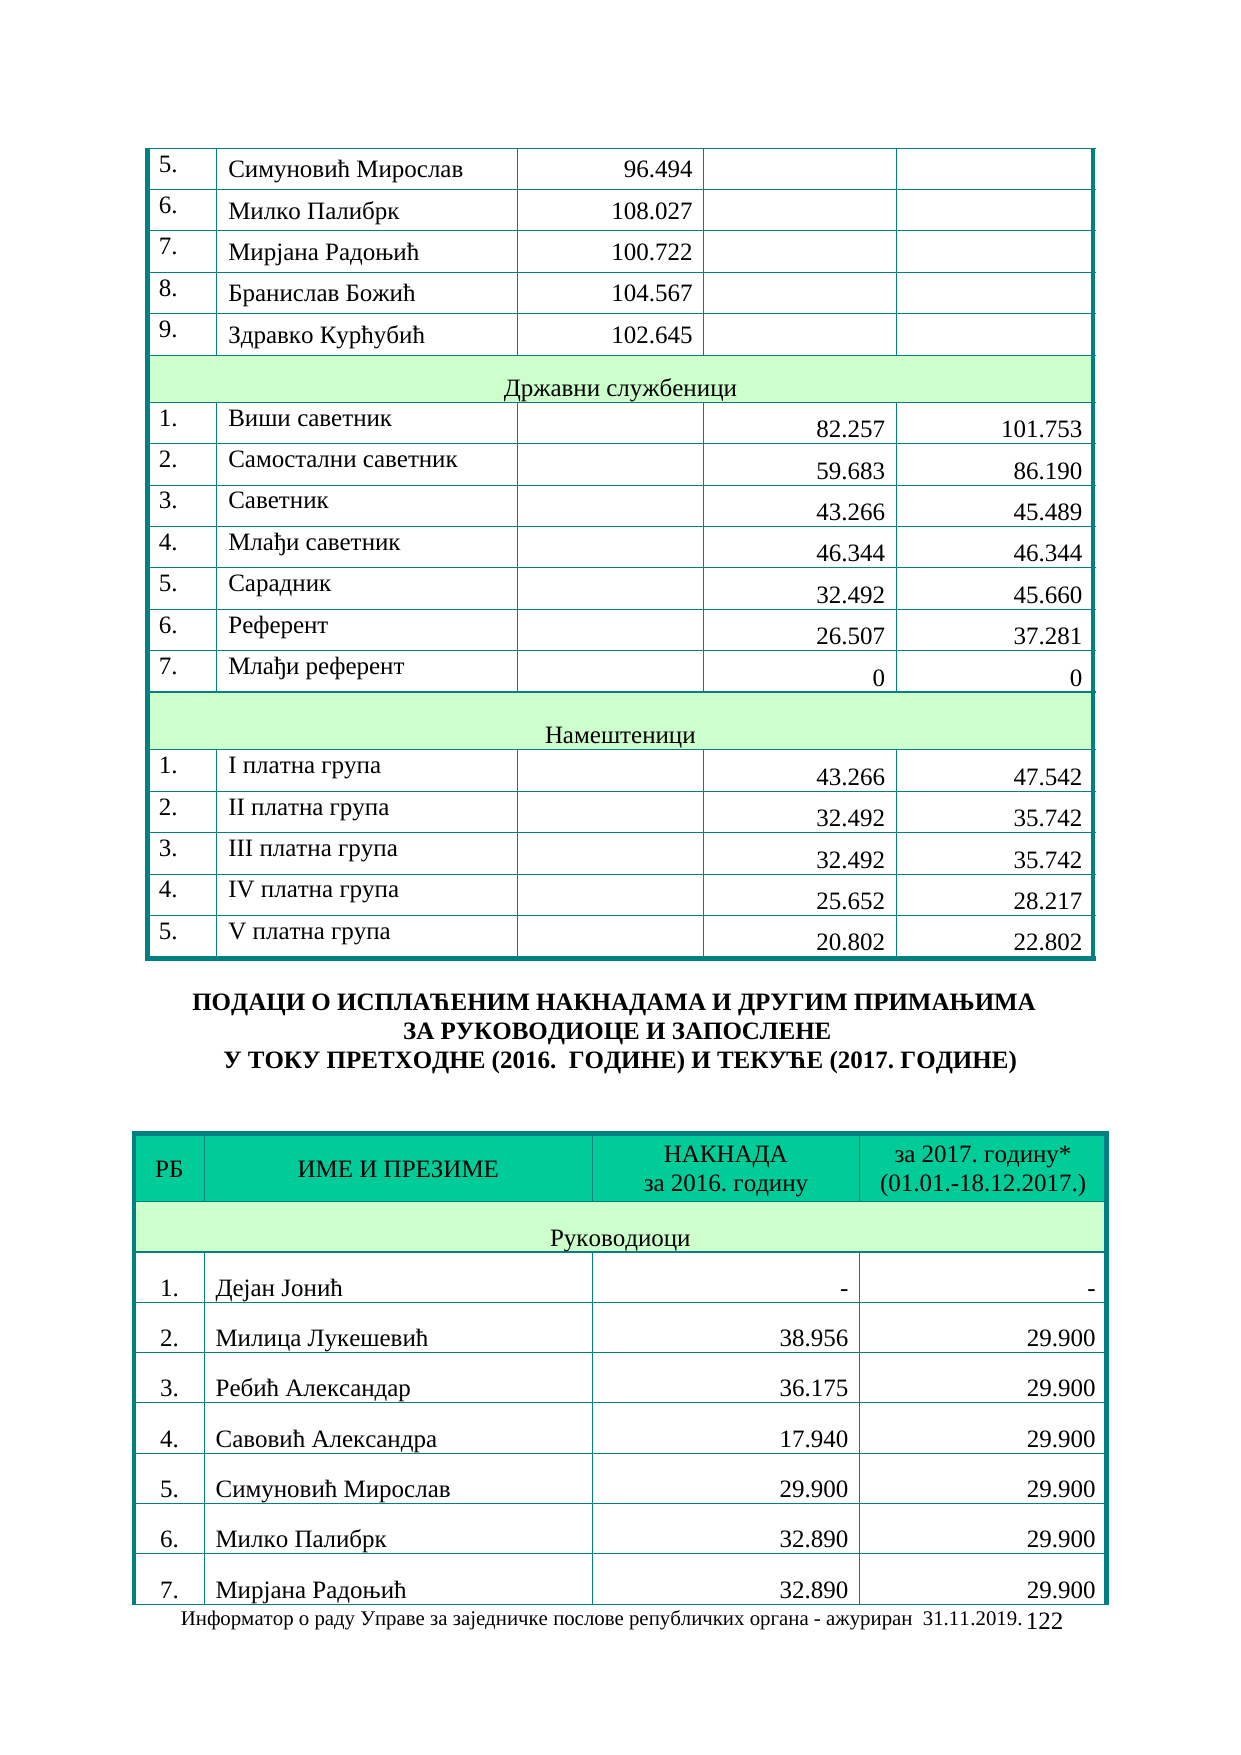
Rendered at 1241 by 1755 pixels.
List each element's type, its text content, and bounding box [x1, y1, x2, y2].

table_cell [518, 444, 703, 484]
table_cell 59.683 [704, 444, 896, 484]
table_cell 45.489 [897, 486, 1091, 526]
table_cell 32.890 [593, 1554, 859, 1603]
table_cell [518, 875, 703, 915]
table_cell [518, 568, 703, 609]
table_cell Савовић Александра [205, 1403, 592, 1453]
text ЗА РУКОВОДИОЦЕ И ЗАПОСЛЕНЕ [177, 1016, 1063, 1045]
table_cell 1. [136, 1253, 204, 1302]
table_cell 43.266 [704, 486, 896, 526]
table_header за 2017. годину* (01.01.-18.12.2017.) [860, 1136, 1104, 1201]
table_cell Виши саветник [217, 403, 517, 443]
table_cell - [860, 1253, 1104, 1302]
table_cell 29.900 [860, 1454, 1104, 1503]
table_cell [518, 403, 703, 443]
table_cell 3. [150, 833, 216, 873]
table_cell 46.344 [897, 527, 1091, 567]
table_cell 0 [704, 651, 896, 691]
table_cell [518, 792, 703, 832]
table_cell 46.344 [704, 527, 896, 567]
table_cell 1. [150, 750, 216, 791]
table_cell 5. [150, 568, 216, 609]
table_cell 32.492 [704, 833, 896, 873]
table_cell 37.281 [897, 610, 1091, 650]
table_cell 38.956 [593, 1303, 859, 1352]
table_cell 4. [150, 527, 216, 567]
table_cell Референт [217, 610, 517, 650]
table_cell Мирјана Радоњић [205, 1554, 592, 1603]
table_cell Милко Палибрк [217, 190, 517, 230]
table_cell 2. [150, 444, 216, 484]
table_cell [518, 527, 703, 567]
table_cell II платна група [217, 792, 517, 832]
table_cell 82.257 [704, 403, 896, 443]
table_cell 28.217 [897, 875, 1091, 915]
table_cell 6. [150, 610, 216, 650]
table_cell Мирјана Радоњић [217, 231, 517, 272]
table_cell 20.802 [704, 916, 896, 956]
table_cell 6. [136, 1504, 204, 1553]
table_cell Бранислав Божић [217, 273, 517, 313]
table_header ИМЕ И ПРЕЗИМЕ [205, 1136, 592, 1201]
table_cell Млађи референт [217, 651, 517, 691]
table_cell I платна група [217, 750, 517, 791]
table_cell 6. [150, 190, 216, 230]
table_cell 32.492 [704, 568, 896, 609]
table_cell Симуновић Мирослав [205, 1454, 592, 1503]
table_cell 7. [150, 231, 216, 272]
table_cell 4. [136, 1403, 204, 1453]
table_cell 29.900 [860, 1353, 1104, 1402]
table_cell 86.190 [897, 444, 1091, 484]
table_cell 2. [136, 1303, 204, 1352]
table_cell 7. [150, 651, 216, 691]
table_cell 102.645 [518, 314, 703, 354]
table_cell [704, 273, 896, 313]
table_header НАКНАДА за 2016. годину [593, 1136, 859, 1201]
table_cell Саветник [217, 486, 517, 526]
table_cell Ребић Александар [205, 1353, 592, 1402]
table_cell [897, 149, 1091, 189]
table_cell 35.742 [897, 833, 1091, 873]
table_cell 36.175 [593, 1353, 859, 1402]
table_cell [704, 231, 896, 272]
table_cell 100.722 [518, 231, 703, 272]
table_cell [518, 750, 703, 791]
table_cell 108.027 [518, 190, 703, 230]
table_cell 104.567 [518, 273, 703, 313]
table_cell Сарадник [217, 568, 517, 609]
table_cell 8. [150, 273, 216, 313]
table_cell [518, 916, 703, 956]
table_cell 29.900 [593, 1454, 859, 1503]
table_cell Милица Лукешевић [205, 1303, 592, 1352]
text У ТОКУ ПРЕТХОДНЕ (2016. ГОДИНЕ) И ТЕКУЋЕ (2017. ГОДИНЕ) [177, 1045, 1063, 1073]
table_cell Милко Палибрк [205, 1504, 592, 1553]
table_cell Самостални саветник [217, 444, 517, 484]
table_cell 32.890 [593, 1504, 859, 1553]
table_cell [704, 190, 896, 230]
table_cell 7. [136, 1554, 204, 1603]
table_cell [518, 610, 703, 650]
table_cell 35.742 [897, 792, 1091, 832]
table_cell 25.652 [704, 875, 896, 915]
table_cell 17.940 [593, 1403, 859, 1453]
table_cell [897, 231, 1091, 272]
table_cell [518, 486, 703, 526]
table_cell [897, 190, 1091, 230]
table_cell 43.266 [704, 750, 896, 791]
table_cell - [593, 1253, 859, 1302]
table_cell IV платна група [217, 875, 517, 915]
table_cell [897, 273, 1091, 313]
table_cell Намештеници [150, 693, 1091, 749]
table_cell 5. [136, 1454, 204, 1503]
table_cell Руководиоци [136, 1202, 1104, 1251]
table_cell Млађи саветник [217, 527, 517, 567]
table_cell 29.900 [860, 1403, 1104, 1453]
table_cell 29.900 [860, 1303, 1104, 1352]
table_cell 3. [150, 486, 216, 526]
table_cell 22.802 [897, 916, 1091, 956]
table_cell 0 [897, 651, 1091, 691]
table_cell 5. [150, 149, 216, 189]
table_cell 29.900 [860, 1554, 1104, 1603]
table_cell 101.753 [897, 403, 1091, 443]
table_cell 32.492 [704, 792, 896, 832]
table_cell III платна група [217, 833, 517, 873]
table_cell 5. [150, 916, 216, 956]
table_cell 9. [150, 314, 216, 354]
table_cell [704, 149, 896, 189]
table_cell 3. [136, 1353, 204, 1402]
table_cell [897, 314, 1091, 354]
table_cell Дејан Јонић [205, 1253, 592, 1302]
text ПОДАЦИ О ИСПЛАЋЕНИМ НАКНАДАМА И ДРУГИМ ПРИМАЊИМА [177, 987, 1063, 1016]
table_cell Државни службеници [150, 356, 1091, 402]
table_cell [518, 833, 703, 873]
table_cell 26.507 [704, 610, 896, 650]
table_cell 29.900 [860, 1504, 1104, 1553]
table_cell [704, 314, 896, 354]
table_cell Здравко Курћубић [217, 314, 517, 354]
table_cell V платна група [217, 916, 517, 956]
table_cell 45.660 [897, 568, 1091, 609]
table_cell 1. [150, 403, 216, 443]
table_cell 2. [150, 792, 216, 832]
table_cell [518, 651, 703, 691]
table_cell 96.494 [518, 149, 703, 189]
table_header РБ [136, 1136, 204, 1201]
table_cell 47.542 [897, 750, 1091, 791]
table_cell Симуновић Мирослав [217, 149, 517, 189]
table_cell 4. [150, 875, 216, 915]
